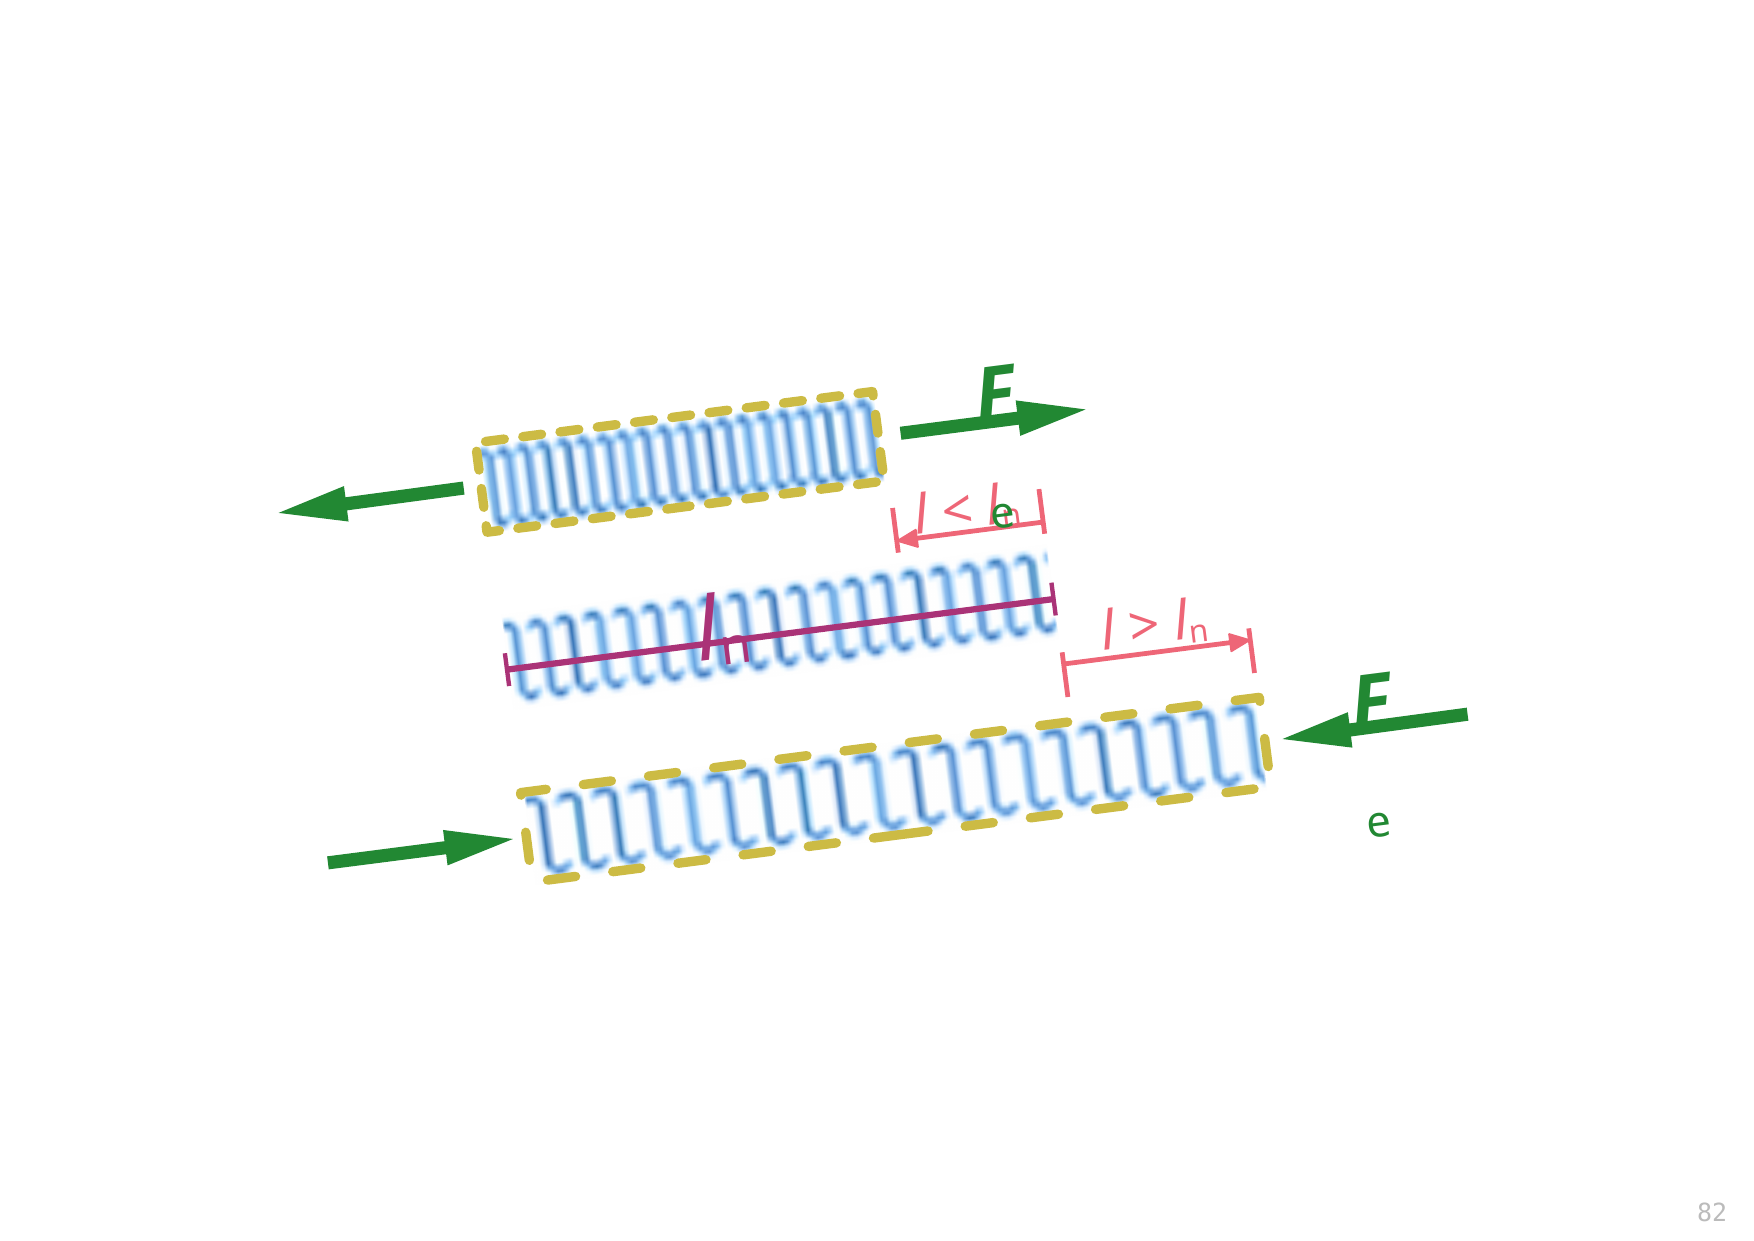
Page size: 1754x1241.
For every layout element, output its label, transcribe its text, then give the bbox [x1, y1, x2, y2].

text_box [327, 829, 513, 870]
picture [510, 603, 1059, 710]
text_box Fe [952, 325, 1054, 418]
text_box [1282, 707, 1469, 748]
picture [501, 592, 681, 666]
picture [478, 391, 885, 533]
picture [525, 698, 1267, 885]
text_box Fe [1328, 633, 1430, 723]
text_box ln [671, 552, 768, 665]
picture [759, 544, 1052, 633]
text_box [899, 400, 1086, 440]
text_box [278, 481, 465, 522]
